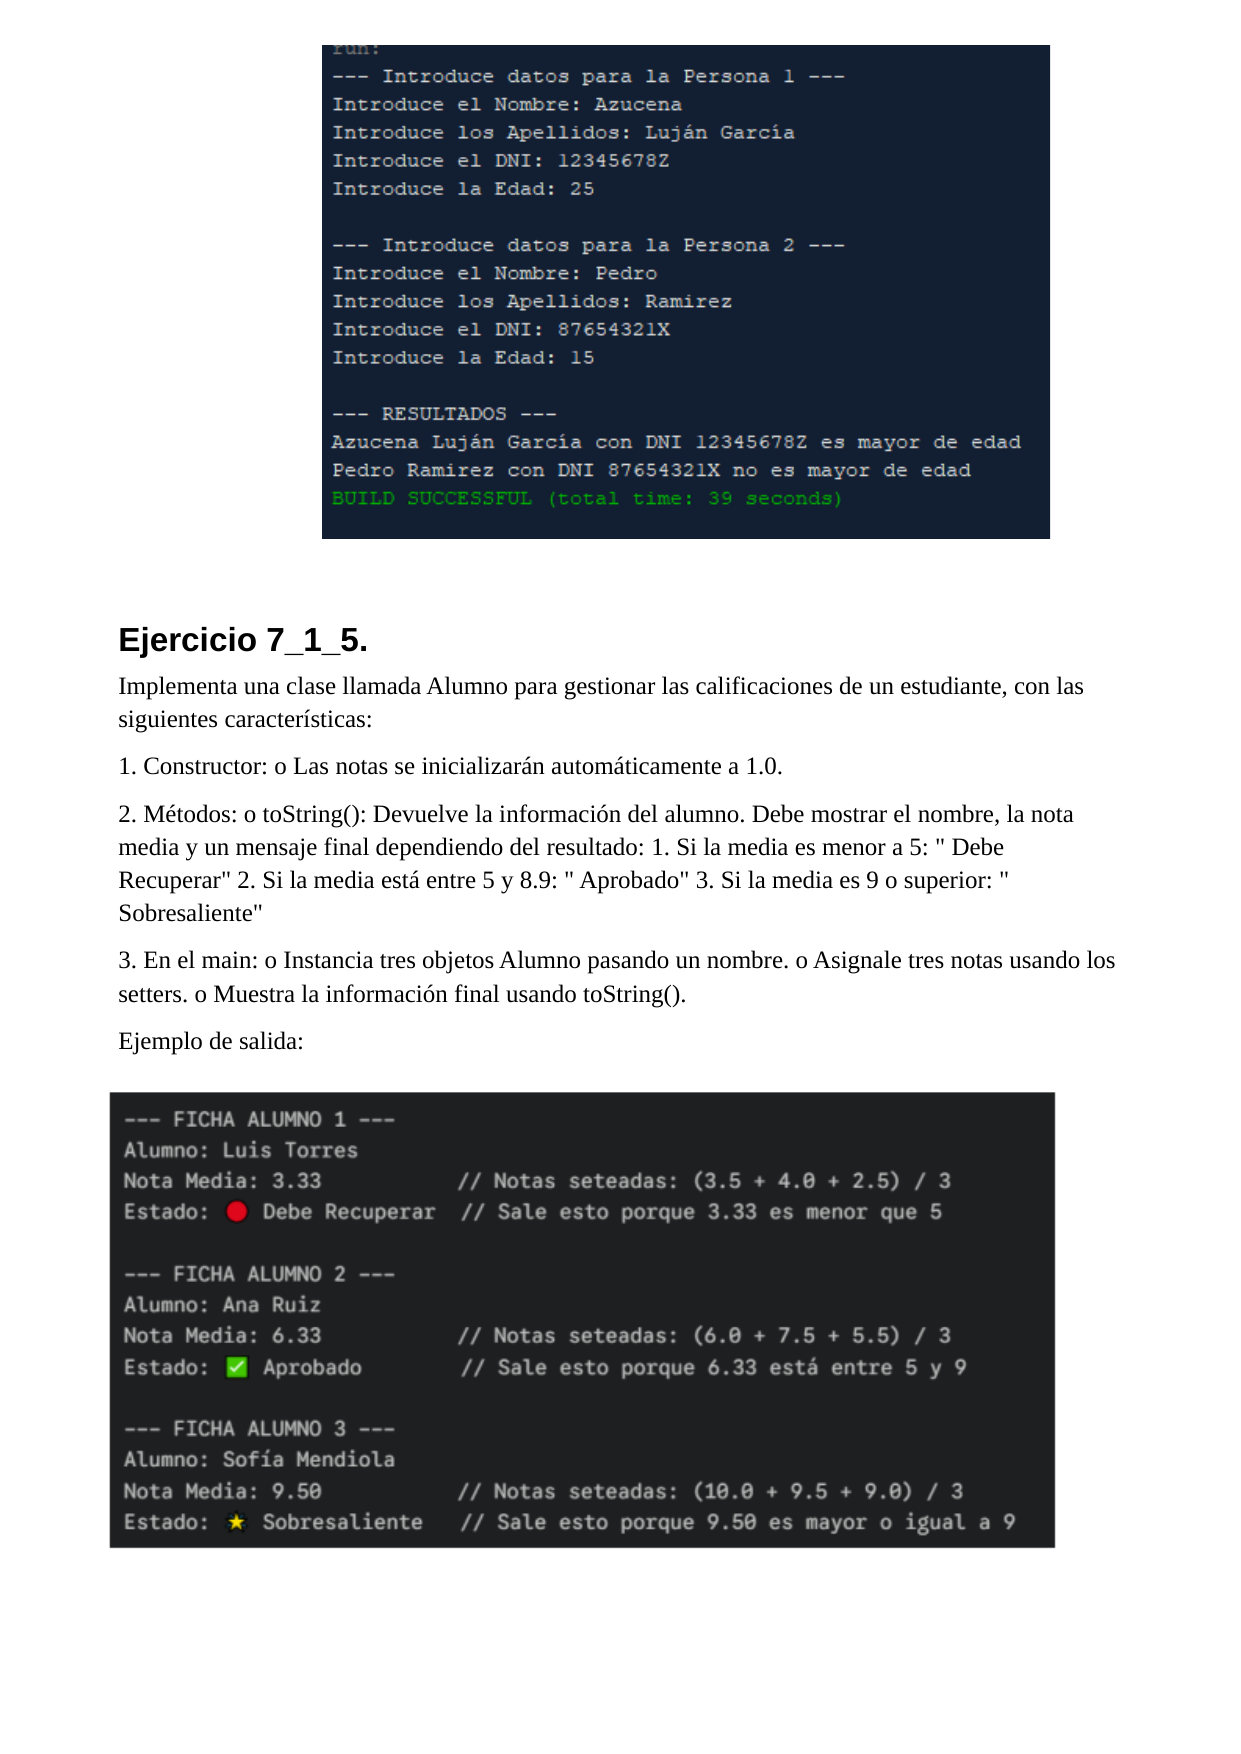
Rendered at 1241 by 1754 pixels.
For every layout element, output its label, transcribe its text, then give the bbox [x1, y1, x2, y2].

text 1. Constructor: o Las notas se inicializarán automáticamente a 1.0. [118, 751, 1122, 780]
text 2. Métodos: o toString(): Devuelve la información del alumno. Debe mostrar el nombre, la nota media y un mensaje final dependiendo del resultado: 1. Si la media es menor a 5: " Debe Recuperar" 2. Si la media está entre 5 y 8.9: " Aprobado" 3. Si la media es 9 o superior: " Sobresaliente" [118, 799, 1122, 927]
text Ejemplo de salida: [118, 1026, 1122, 1055]
text Implementa una clase llamada Alumno para gestionar las calificaciones de un estudiante, con las siguientes características: [118, 671, 1122, 732]
picture [107, 1091, 1060, 1556]
subtitle Ejercicio 7_1_5. [118, 620, 1122, 658]
text 3. En el main: o Instancia tres objetos Alumno pasando un nombre. o Asignale tres notas usando los setters. o Muestra la información final usando toString(). [118, 946, 1122, 1007]
picture [322, 45, 1051, 539]
